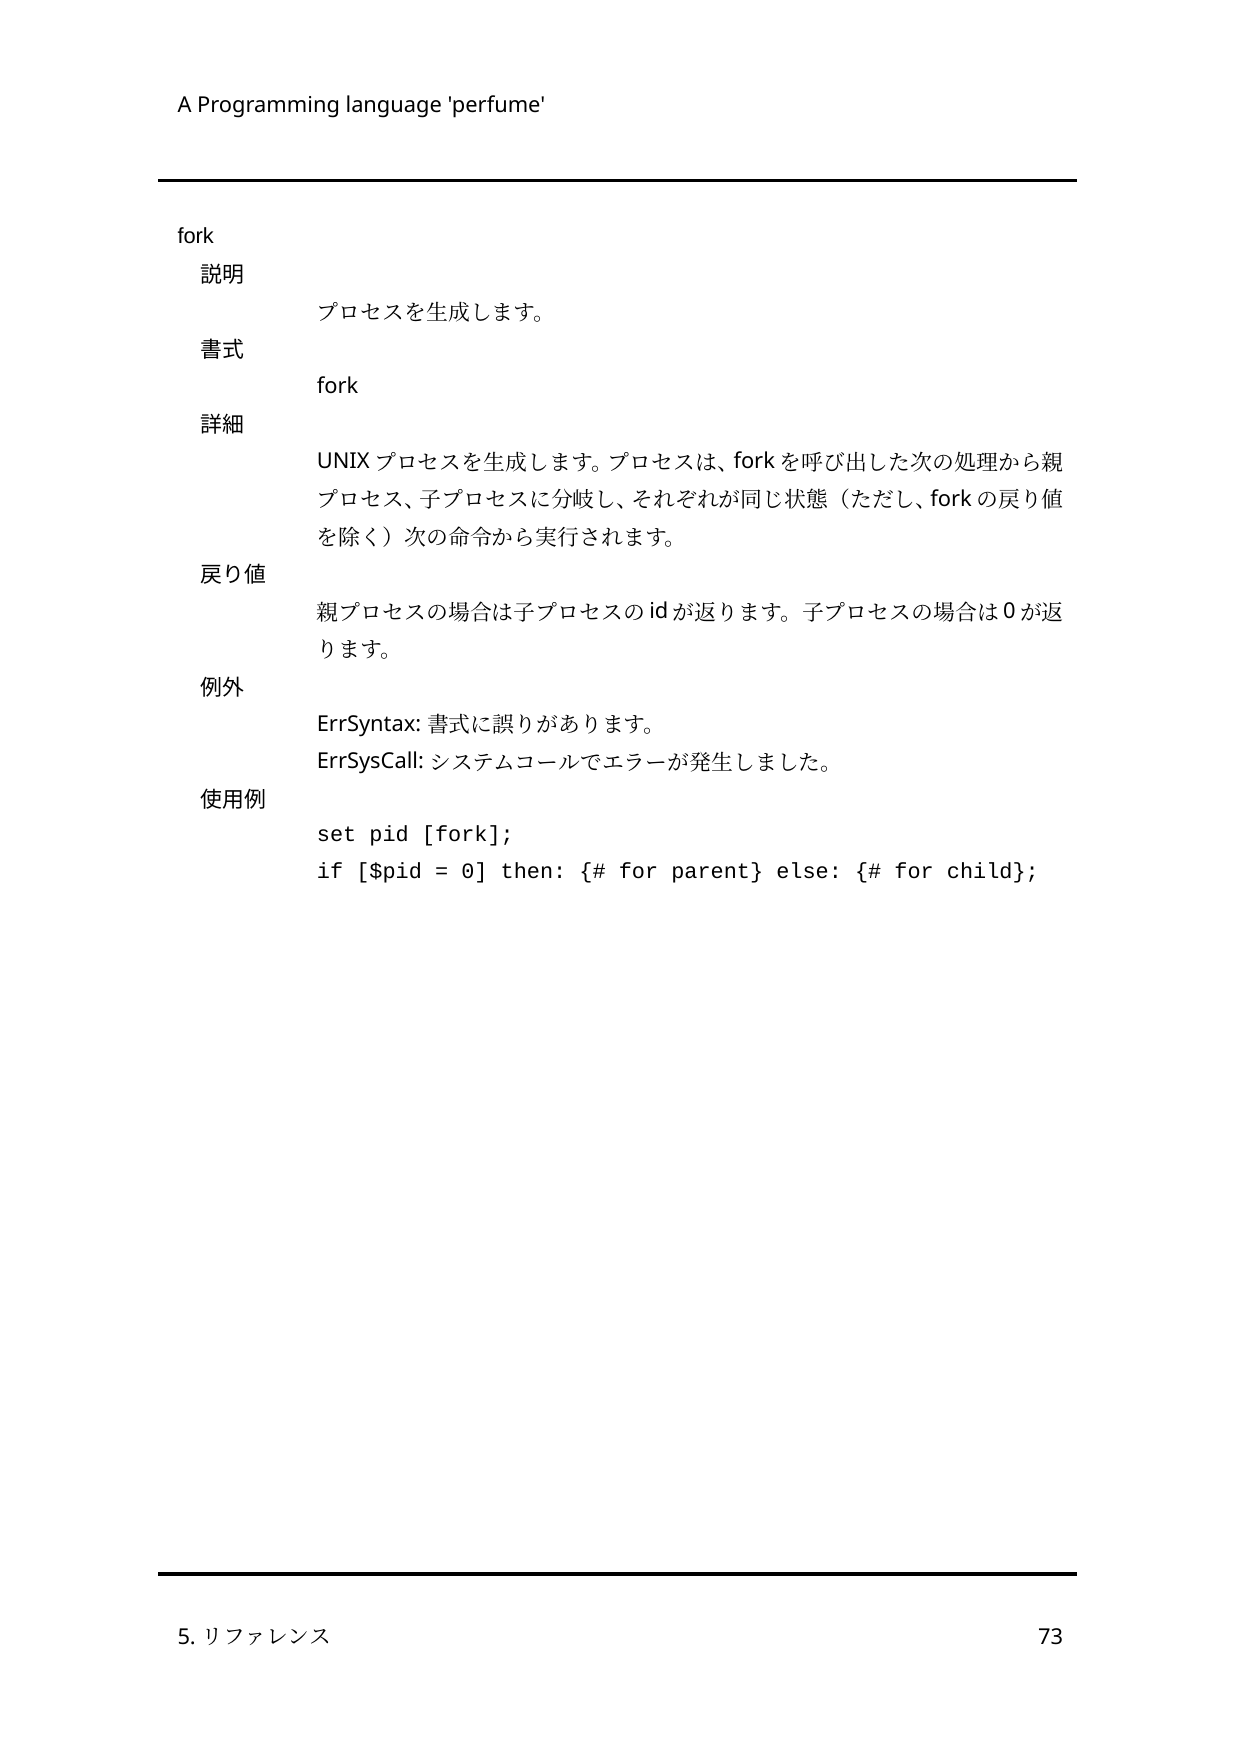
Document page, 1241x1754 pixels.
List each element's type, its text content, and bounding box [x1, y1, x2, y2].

table_cell 戻り値 [200, 554, 317, 667]
table_cell 親プロセスの場合は子プロセスのidが返ります。子プロセスの場合は0が返ります。 [317, 554, 1063, 667]
table_cell 詳細 [200, 404, 317, 554]
table_cell UNIXプロセスを生成します。プロセスは、forkを呼び出した次の処理から親プロセス、子プロセスに分岐し、それぞれが同じ状態（ただし、forkの戻り値を除く）次の命令から実行されます。 [317, 404, 1063, 554]
table_cell 例外 [200, 667, 317, 779]
subtitle fork [177, 217, 1063, 254]
table_cell ErrSyntax: 書式に誤りがあります。 ErrSysCall: システムコールでエラーが発生しました。 [317, 667, 1063, 779]
table_header 説明 [200, 254, 317, 329]
table_header プロセスを生成します。 [317, 254, 1063, 329]
table_cell 書式 [200, 329, 317, 404]
table_cell 使用例 [200, 779, 317, 892]
table_cell fork [317, 329, 1063, 404]
table_cell set pid [fork]; if [$pid = 0] then: {# for parent} else: {# for child}; [317, 779, 1063, 892]
